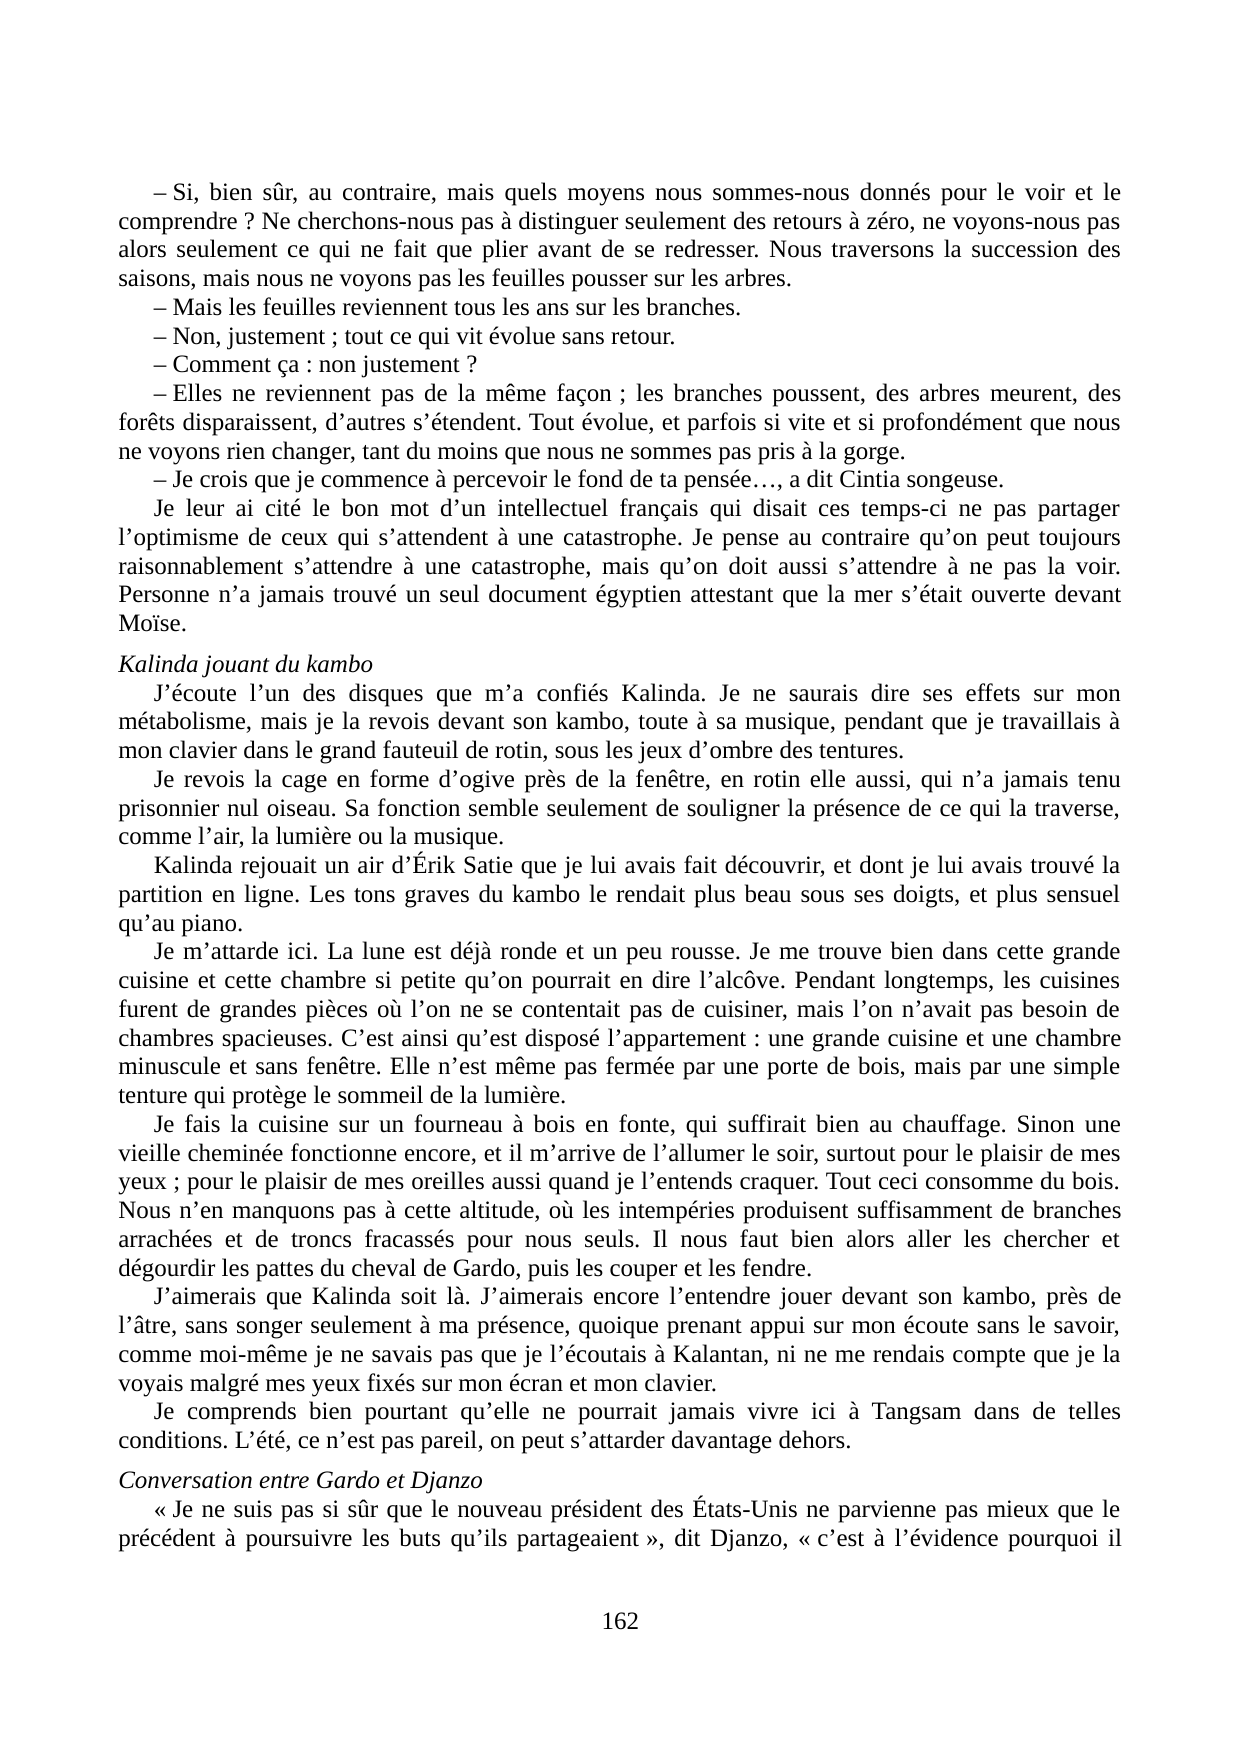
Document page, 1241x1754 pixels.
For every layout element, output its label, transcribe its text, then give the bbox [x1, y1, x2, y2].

text J’écoute l’un des disques que m’a confiés Kalinda. Je ne saurais dire ses effets sur mon métabolisme, mais je la revois devant son kambo, toute à sa musique, pendant que je travaillais à mon clavier dans le grand fauteuil de rotin, sous les jeux d’ombre des tentures. [118, 678, 1122, 764]
text Je comprends bien pourtant qu’elle ne pourrait jamais vivre ici à Tangsam dans de telles conditions. L’été, ce n’est pas pareil, on peut s’attarder davantage dehors. [118, 1396, 1122, 1454]
text – Elles ne reviennent pas de la même façon ; les branches poussent, des arbres meurent, des forêts disparaissent, d’autres s’étendent. Tout évolue, et parfois si vite et si profondément que nous ne voyons rien changer, tant du moins que nous ne sommes pas pris à la gorge. [118, 378, 1122, 464]
subtitle Conversation entre Gardo et Djanzo [118, 1466, 1122, 1494]
text – Comment ça : non justement ? [118, 349, 1122, 378]
text – Je crois que je commence à percevoir le fond de ta pensée…, a dit Cintia songeuse. [118, 464, 1122, 493]
subtitle Kalinda jouant du kambo [118, 649, 1122, 678]
text – Mais les feuilles reviennent tous les ans sur les branches. [118, 292, 1122, 321]
text J’aimerais que Kalinda soit là. J’aimerais encore l’entendre jouer devant son kambo, près de l’âtre, sans songer seulement à ma présence, quoique prenant appui sur mon écoute sans le savoir, comme moi-même je ne savais pas que je l’écoutais à Kalantan, ni ne me rendais compte que je la voyais malgré mes yeux fixés sur mon écran et mon clavier. [118, 1281, 1122, 1396]
text – Non, justement ; tout ce qui vit évolue sans retour. [118, 321, 1122, 349]
text Je leur ai cité le bon mot d’un intellectuel français qui disait ces temps-ci ne pas partager l’optimisme de ceux qui s’attendent à une catastrophe. Je pense au contraire qu’on peut toujours raisonnablement s’attendre à une catastrophe, mais qu’on doit aussi s’attendre à ne pas la voir. Personne n’a jamais trouvé un seul document égyptien attestant que la mer s’était ouverte devant Moïse. [118, 493, 1122, 637]
text Je m’attarde ici. La lune est déjà ronde et un peu rousse. Je me trouve bien dans cette grande cuisine et cette chambre si petite qu’on pourrait en dire l’alcôve. Pendant longtemps, les cuisines furent de grandes pièces où l’on ne se contentait pas de cuisiner, mais l’on n’avait pas besoin de chambres spacieuses. C’est ainsi qu’est disposé l’appartement : une grande cuisine et une chambre minuscule et sans fenêtre. Elle n’est même pas fermée par une porte de bois, mais par une simple tenture qui protège le sommeil de la lumière. [118, 936, 1122, 1109]
text « Je ne suis pas si sûr que le nouveau président des États-Unis ne parvienne pas mieux que le précédent à poursuivre les buts qu’ils partageaient », dit Djanzo, « c’est à l’évidence pourquoi il [118, 1494, 1122, 1552]
text Je revois la cage en forme d’ogive près de la fenêtre, en rotin elle aussi, qui n’a jamais tenu prisonnier nul oiseau. Sa fonction semble seulement de souligner la présence de ce qui la traverse, comme l’air, la lumière ou la musique. [118, 764, 1122, 850]
text Je fais la cuisine sur un fourneau à bois en fonte, qui suffirait bien au chauffage. Sinon une vieille cheminée fonctionne encore, et il m’arrive de l’allumer le soir, surtout pour le plaisir de mes yeux ; pour le plaisir de mes oreilles aussi quand je l’entends craquer. Tout ceci consomme du bois. Nous n’en manquons pas à cette altitude, où les intempéries produisent suffisamment de branches arrachées et de troncs fracassés pour nous seuls. Il nous faut bien alors aller les chercher et dégourdir les pattes du cheval de Gardo, puis les couper et les fendre. [118, 1109, 1122, 1281]
text Kalinda rejouait un air d’Érik Satie que je lui avais fait découvrir, et dont je lui avais trouvé la partition en ligne. Les tons graves du kambo le rendait plus beau sous ses doigts, et plus sensuel qu’au piano. [118, 850, 1122, 936]
text – Si, bien sûr, au contraire, mais quels moyens nous sommes-nous donnés pour le voir et le comprendre ? Ne cherchons-nous pas à distinguer seulement des retours à zéro, ne voyons-nous pas alors seulement ce qui ne fait que plier avant de se redresser. Nous traversons la succession des saisons, mais nous ne voyons pas les feuilles pousser sur les arbres. [118, 177, 1122, 292]
